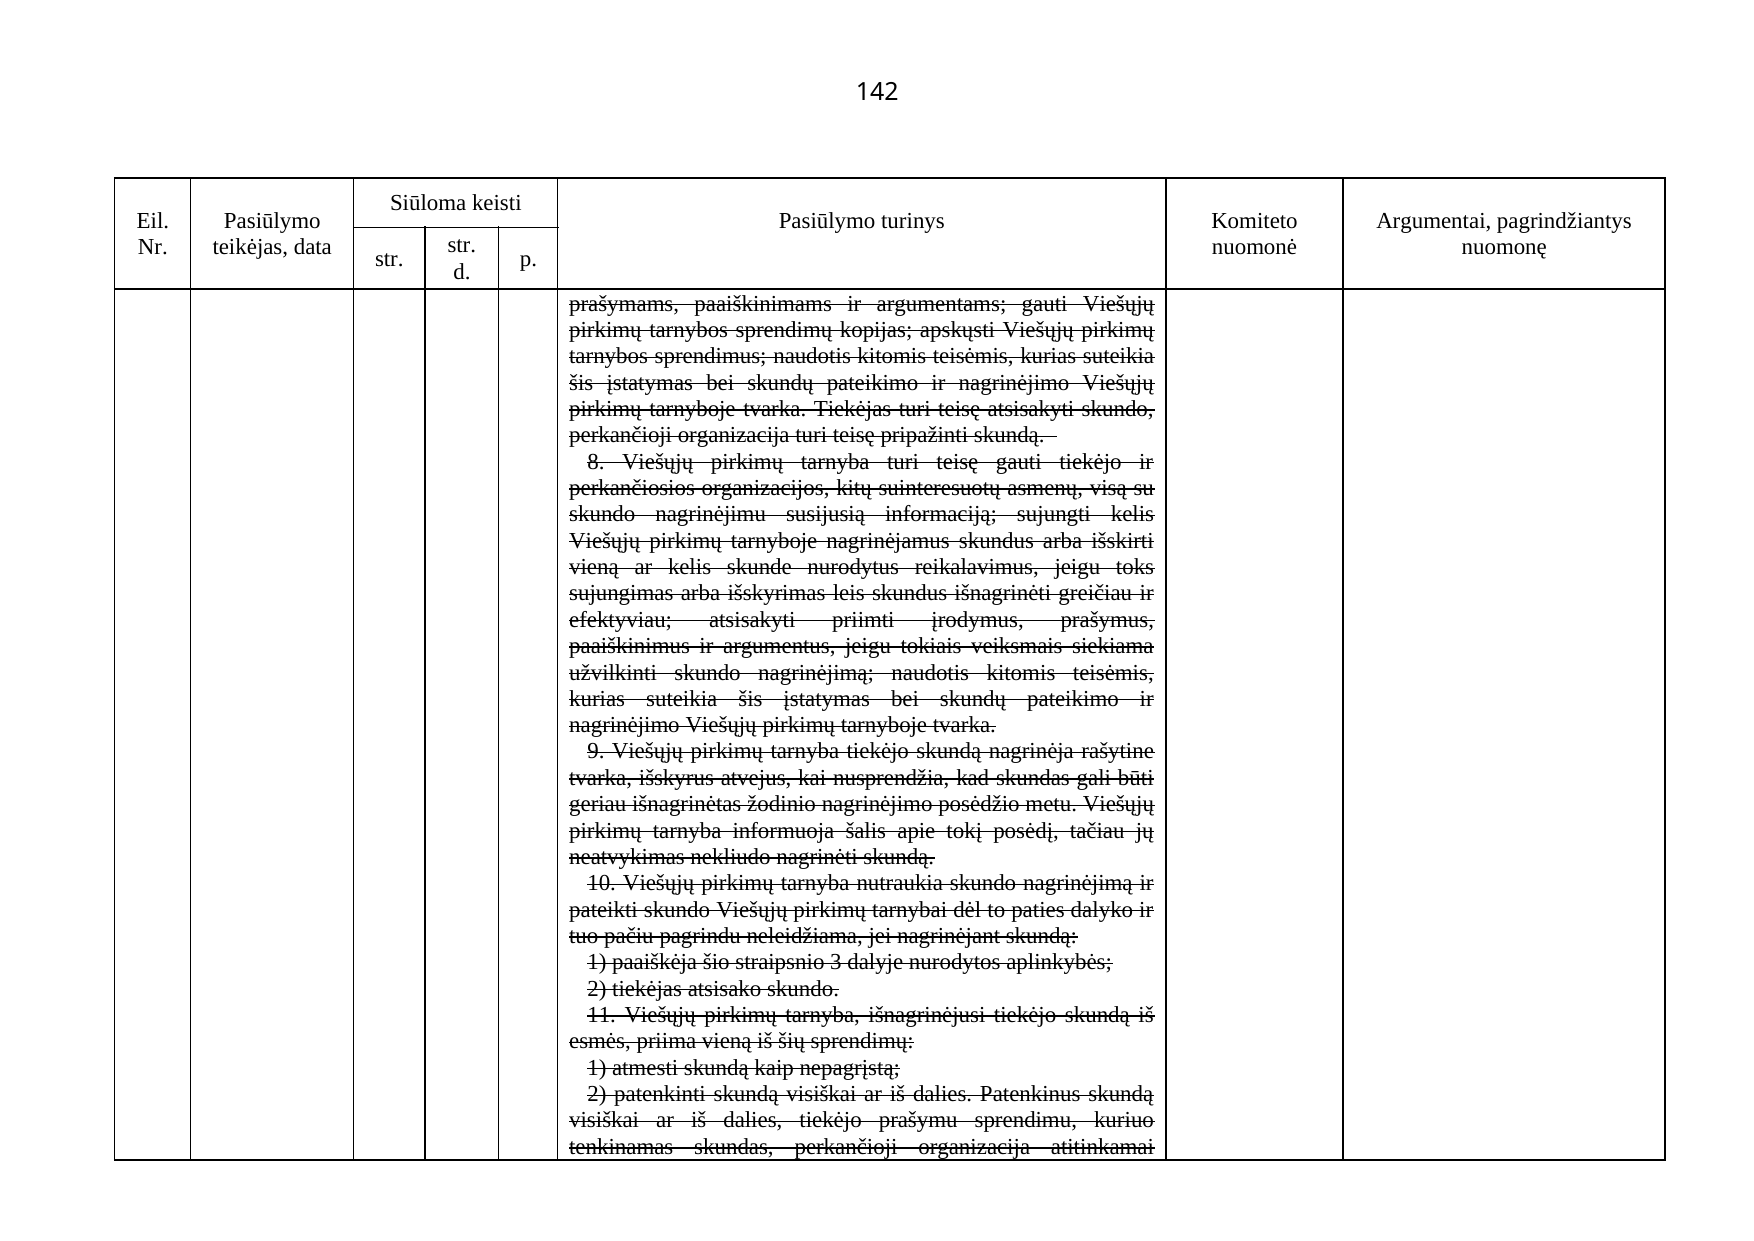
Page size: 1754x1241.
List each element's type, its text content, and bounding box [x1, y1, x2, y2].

table_header Eil. Nr. [115, 179, 190, 288]
table_cell [426, 290, 498, 1159]
table_header Komiteto nuomonė [1167, 179, 1342, 288]
table_cell [191, 290, 353, 1159]
table_cell [1167, 290, 1342, 1159]
table_cell [1344, 290, 1664, 1159]
table_cell [354, 290, 424, 1159]
table_header Pasiūlymo teikėjas, data [191, 179, 353, 288]
table_cell [499, 290, 557, 1159]
table_header Pasiūlymo turinys [558, 179, 1165, 288]
table_cell [115, 290, 190, 1159]
table_cell str. [354, 228, 424, 288]
table_cell str. d. [426, 228, 498, 288]
table_header Siūloma keisti [354, 179, 557, 226]
table_cell p. [499, 228, 557, 288]
table_header Argumentai, pagrindžiantys nuomonę [1344, 179, 1664, 288]
table_cell prašymams, paaiškinimams ir argumentams; gauti Viešųjų pirkimų tarnybos sprendimų kopijas; apskųsti Viešųjų pirkimų tarnybos sprendimus; naudotis kitomis teisėmis, kurias suteikia šis įstatymas bei skundų pateikimo ir nagrinėjimo Viešųjų pirkimų tarnyboje tvarka. Tiekėjas turi teisę atsisakyti skundo, perkančioji organizacija turi teisę pripažinti skundą. 8. Viešųjų pirkimų tarnyba turi teisę gauti tiekėjo ir perkančiosios organizacijos, kitų suinteresuotų asmenų, visą su skundo nagrinėjimu susijusią informaciją; sujungti kelis Viešųjų pirkimų tarnyboje nagrinėjamus skundus arba išskirti vieną ar kelis skunde nurodytus reikalavimus, jeigu toks sujungimas arba išskyrimas leis skundus išnagrinėti greičiau ir efektyviau; atsisakyti priimti įrodymus, prašymus, paaiškinimus ir argumentus, jeigu tokiais veiksmais siekiama užvilkinti skundo nagrinėjimą; naudotis kitomis teisėmis, kurias suteikia šis įstatymas bei skundų pateikimo ir nagrinėjimo Viešųjų pirkimų tarnyboje tvarka. 9. Viešųjų pirkimų tarnyba tiekėjo skundą nagrinėja rašytine tvarka, išskyrus atvejus, kai nusprendžia, kad skundas gali būti geriau išnagrinėtas žodinio nagrinėjimo posėdžio metu. Viešųjų pirkimų tarnyba informuoja šalis apie tokį posėdį, tačiau jų neatvykimas nekliudo nagrinėti skundą. 10. Viešųjų pirkimų tarnyba nutraukia skundo nagrinėjimą ir pateikti skundo Viešųjų pirkimų tarnybai dėl to paties dalyko ir tuo pačiu pagrindu neleidžiama, jei nagrinėjant skundą: 1) paaiškėja šio straipsnio 3 dalyje nurodytos aplinkybės; 2) tiekėjas atsisako skundo. 11. Viešųjų pirkimų tarnyba, išnagrinėjusi tiekėjo skundą iš esmės, priima vieną iš šių sprendimų: 1) atmesti skundą kaip nepagrįstą; 2) patenkinti skundą visiškai ar iš dalies. Patenkinus skundą visiškai ar iš dalies, tiekėjo prašymu sprendimu, kuriuo tenkinamas skundas, perkančioji organizacija atitinkamai [558, 290, 1165, 1159]
